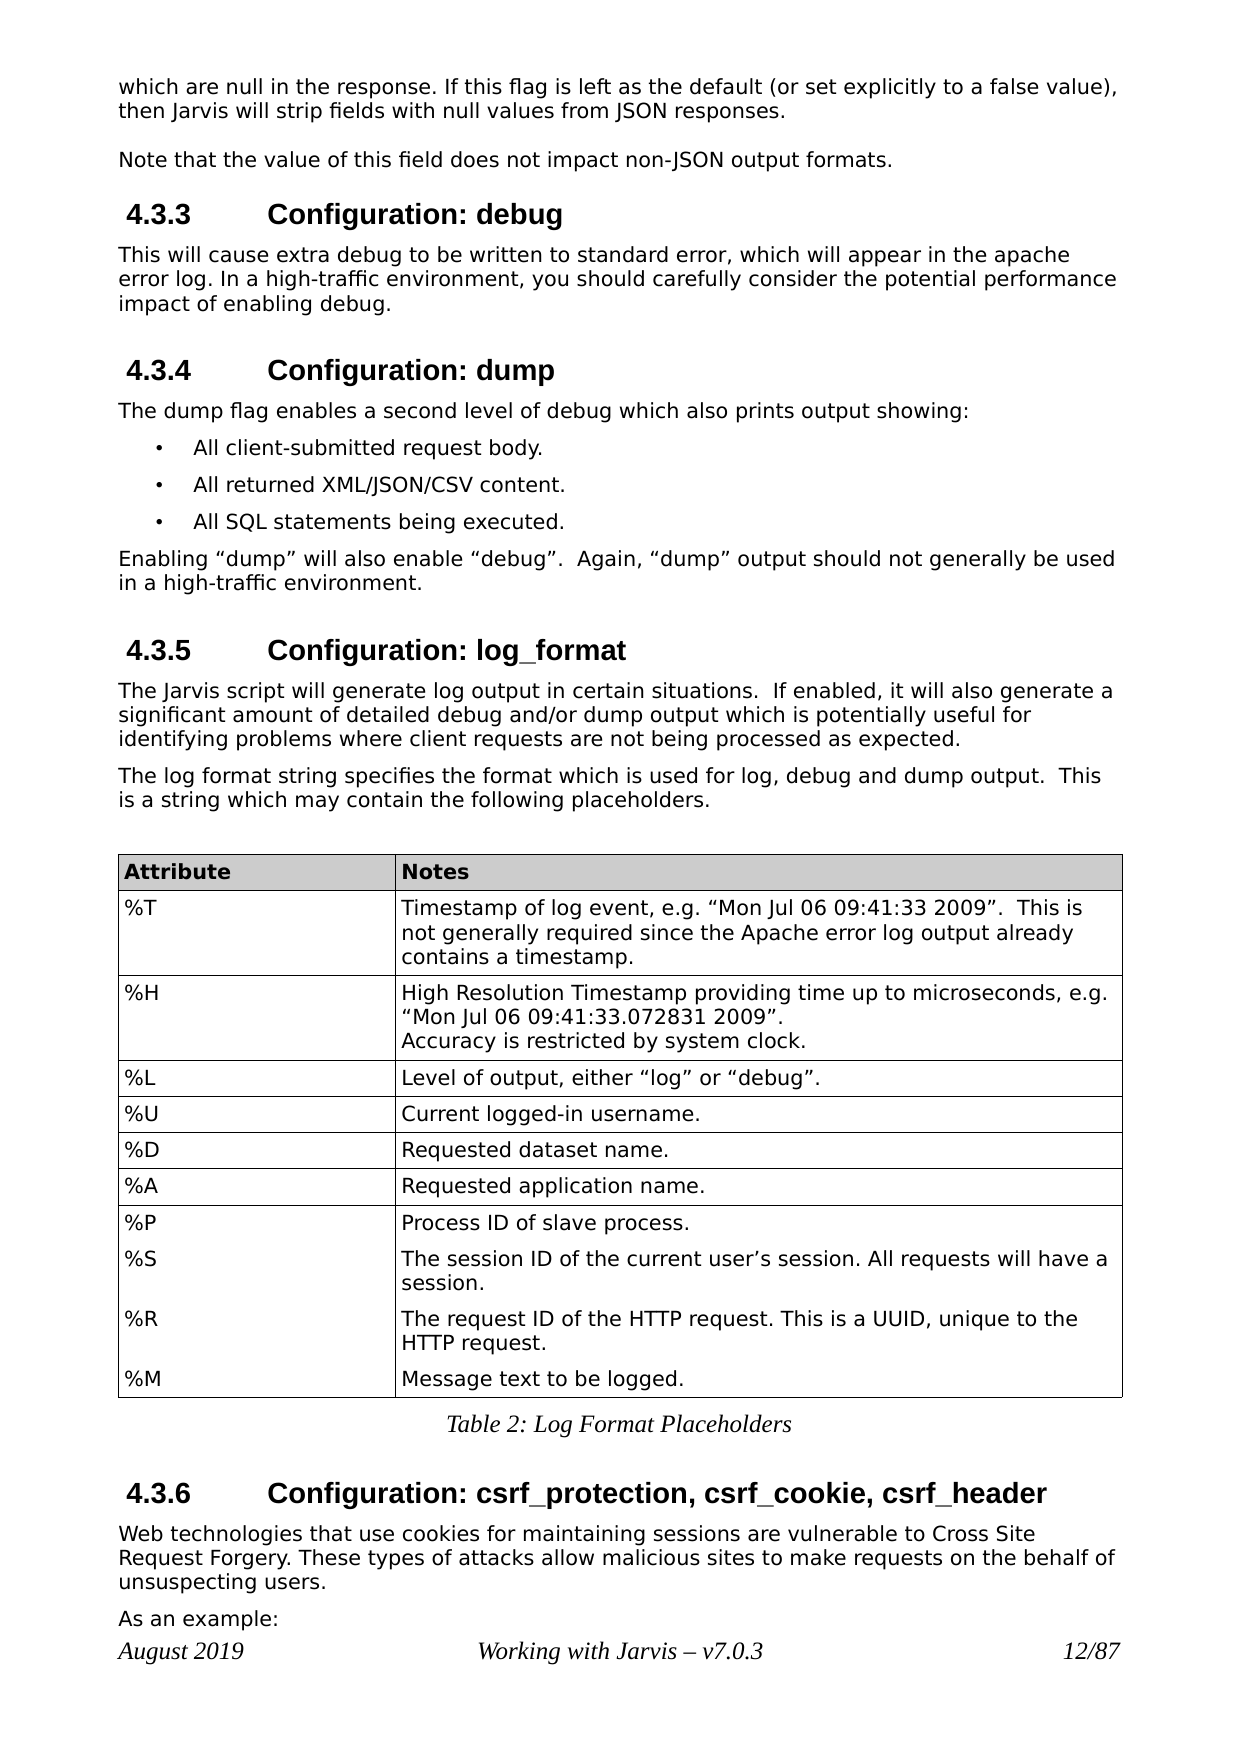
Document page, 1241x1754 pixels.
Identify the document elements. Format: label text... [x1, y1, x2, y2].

text The Jarvis script will generate log output in certain situations. If enabled, it will also generate a significant amount of detailed debug and/or dump output which is potentially useful for identifying problems where client requests are not being processed as expected. [118, 679, 1122, 751]
subtitle Configuration: debug [118, 197, 1122, 231]
table_cell %M [119, 1361, 395, 1397]
list All client-submitted request body. [156, 436, 1122, 461]
table_cell %H [119, 976, 395, 1059]
table_cell Timestamp of log event, e.g. “Mon Jul 06 09:41:33 2009”. This is not generally required since the Apache error log output already contains a timestamp. [396, 891, 1122, 975]
table_cell High Resolution Timestamp providing time up to microseconds, e.g. “Mon Jul 06 09:41:33.072831 2009”. Accuracy is restricted by system clock. [396, 976, 1122, 1059]
text Web technologies that use cookies for maintaining sessions are vulnerable to Cross Site Request Forgery. These types of attacks allow malicious sites to make requests on the behalf of unsuspecting users. [118, 1522, 1122, 1595]
table_header Attribute [119, 855, 395, 890]
text The dump flag enables a second level of debug which also prints output showing: [118, 399, 1122, 424]
table_cell Message text to be logged. [396, 1361, 1122, 1397]
list All SQL statements being executed. [156, 510, 1122, 534]
text Note that the value of this field does not impact non-JSON output formats. [118, 148, 1122, 172]
subtitle Configuration: dump [118, 353, 1122, 387]
text Enabling “dump” will also enable “debug”. Again, “dump” output should not generally be used in a high-traffic environment. [118, 547, 1122, 595]
table_cell The request ID of the HTTP request. This is a UUID, unique to the HTTP request. [396, 1301, 1122, 1361]
table_cell The session ID of the current user’s session. All requests will have a session. [396, 1241, 1122, 1301]
table_cell %L [119, 1061, 395, 1096]
table_cell Current logged-in username. [396, 1097, 1122, 1132]
text Table 2: Log Format Placeholders [118, 1409, 1122, 1438]
table_cell Requested dataset name. [396, 1133, 1122, 1168]
table_cell %D [119, 1133, 395, 1168]
list All returned XML/JSON/CSV content. [156, 473, 1122, 497]
table_header Notes [396, 855, 1122, 890]
table_cell %U [119, 1097, 395, 1132]
table_cell %A [119, 1169, 395, 1204]
text The log format string specifies the format which is used for log, debug and dump output. This is a string which may contain the following placeholders. [118, 764, 1122, 812]
table_cell %S [119, 1241, 395, 1301]
table_cell %T [119, 891, 395, 975]
text This will cause extra debug to be written to standard error, which will appear in the apache error log. In a high-traffic environment, you should carefully consider the potential performance impact of enabling debug. [118, 243, 1122, 316]
table_cell %P [119, 1206, 395, 1241]
table_cell Process ID of slave process. [396, 1206, 1122, 1241]
text which are null in the response. If this flag is left as the default (or set explicitly to a false value), then Jarvis will strip fields with null values from JSON responses. [118, 75, 1122, 123]
table_cell Requested application name. [396, 1169, 1122, 1204]
subtitle Configuration: log_format [118, 633, 1122, 666]
subtitle Configuration: csrf_protection, csrf_cookie, csrf_header [118, 1476, 1122, 1509]
table_cell Level of output, either “log” or “debug”. [396, 1061, 1122, 1096]
table_cell %R [119, 1301, 395, 1361]
text As an example: [118, 1607, 1122, 1631]
